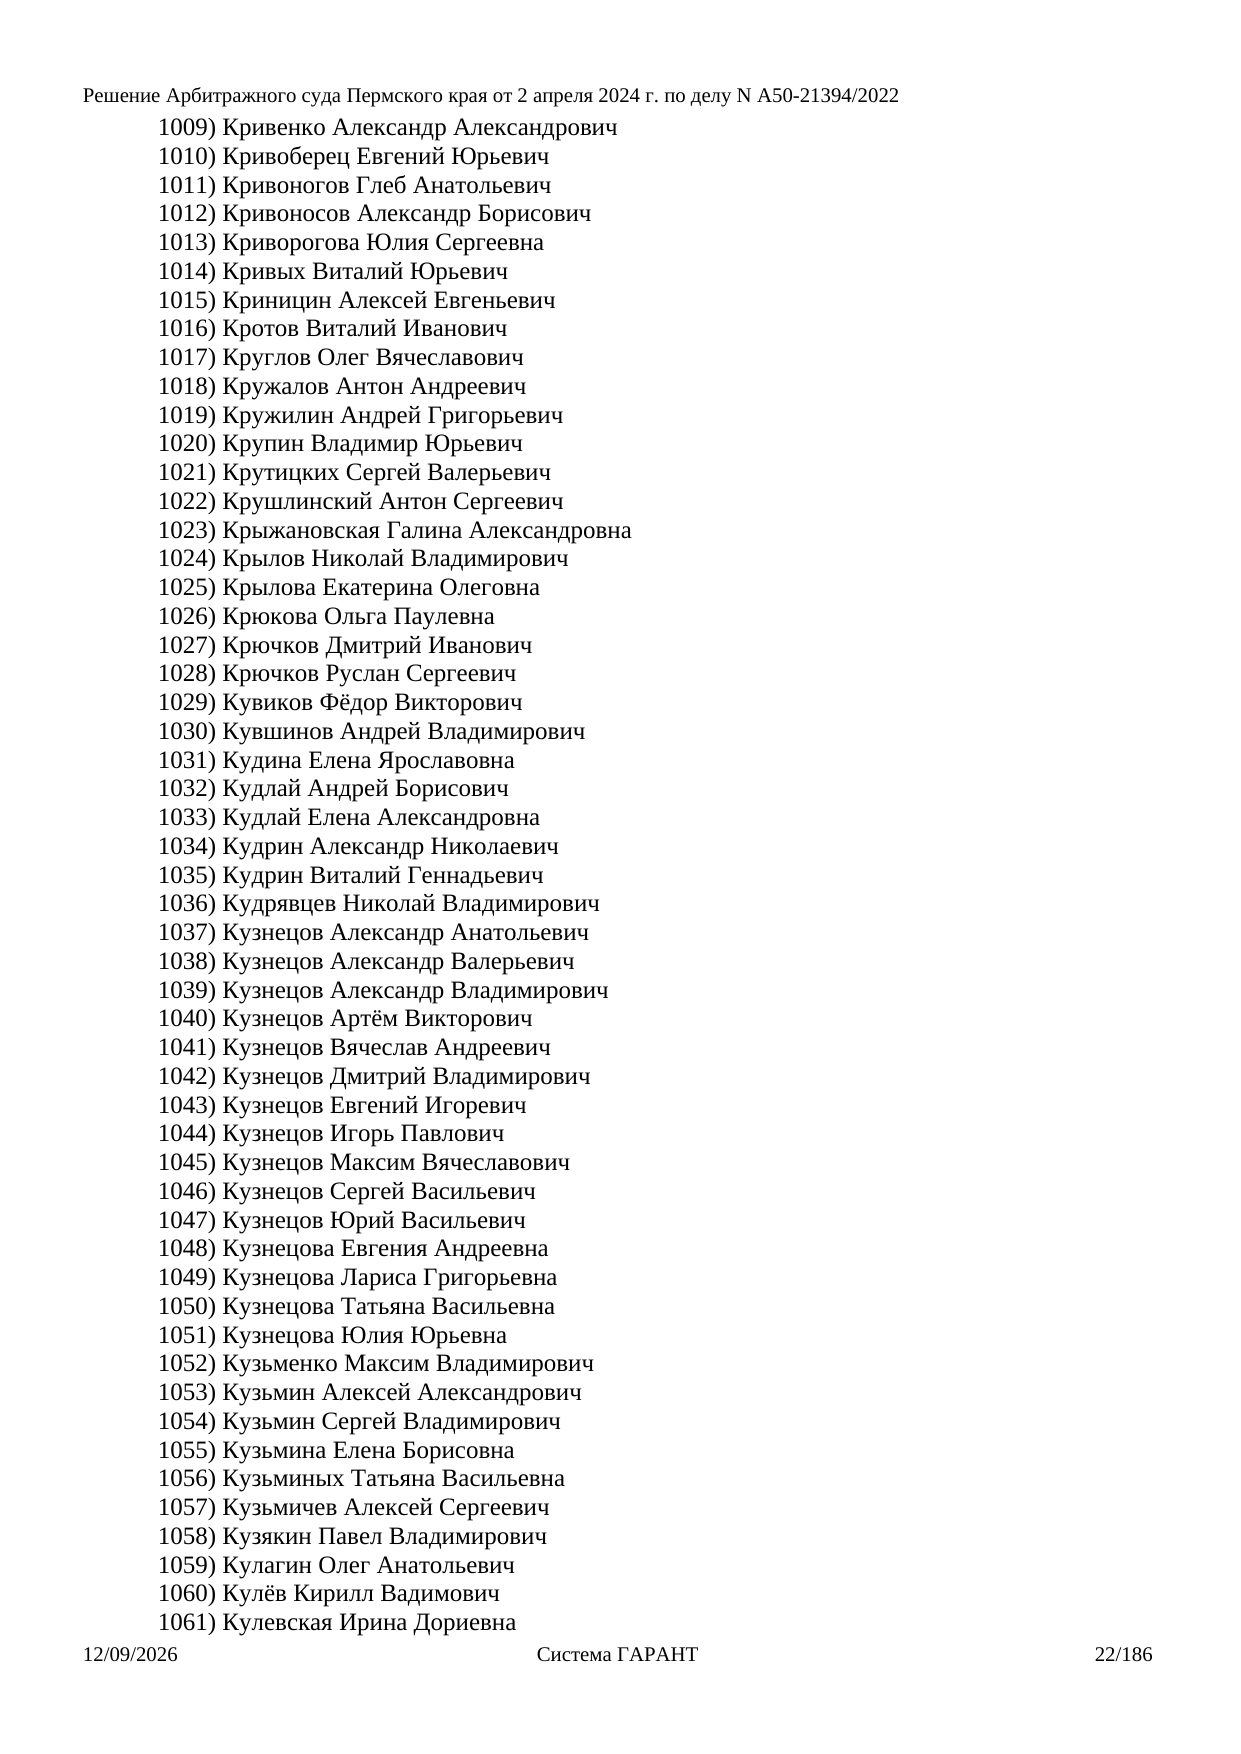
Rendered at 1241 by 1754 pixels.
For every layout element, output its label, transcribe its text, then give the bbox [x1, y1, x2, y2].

text 1058) Кузякин Павел Владимирович [83, 1521, 1157, 1550]
text 1027) Крючков Дмитрий Иванович [83, 630, 1157, 658]
text 1010) Кривоберец Евгений Юрьевич [83, 141, 1157, 170]
text 1029) Кувиков Фёдор Викторович [83, 687, 1157, 716]
text 1054) Кузьмин Сергей Владимирович [83, 1406, 1157, 1435]
text 1015) Криницин Алексей Евгеньевич [83, 285, 1157, 313]
text 1031) Кудина Елена Ярославовна [83, 745, 1157, 773]
text 1060) Кулёв Кирилл Вадимович [83, 1578, 1157, 1607]
text 1059) Кулагин Олег Анатольевич [83, 1550, 1157, 1578]
text 1022) Крушлинский Антон Сергеевич [83, 486, 1157, 515]
text 1047) Кузнецов Юрий Васильевич [83, 1205, 1157, 1233]
text 1045) Кузнецов Максим Вячеславович [83, 1147, 1157, 1176]
text 1024) Крылов Николай Владимирович [83, 543, 1157, 572]
text 1043) Кузнецов Евгений Игоревич [83, 1090, 1157, 1118]
text 1056) Кузьминых Татьяна Васильевна [83, 1463, 1157, 1492]
text 1052) Кузьменко Максим Владимирович [83, 1348, 1157, 1377]
text 1016) Кротов Виталий Иванович [83, 313, 1157, 342]
text 1034) Кудрин Александр Николаевич [83, 831, 1157, 860]
text 1013) Криворогова Юлия Сергеевна [83, 227, 1157, 256]
text 1055) Кузьмина Елена Борисовна [83, 1435, 1157, 1463]
text 1038) Кузнецов Александр Валерьевич [83, 946, 1157, 975]
text 1012) Кривоносов Александр Борисович [83, 198, 1157, 227]
text 1061) Кулевская Ирина Дориевна [83, 1607, 1157, 1636]
text 1040) Кузнецов Артём Викторович [83, 1003, 1157, 1032]
text 1049) Кузнецова Лариса Григорьевна [83, 1262, 1157, 1291]
text 1025) Крылова Екатерина Олеговна [83, 572, 1157, 601]
text 1051) Кузнецова Юлия Юрьевна [83, 1320, 1157, 1348]
text 1042) Кузнецов Дмитрий Владимирович [83, 1061, 1157, 1090]
text 1039) Кузнецов Александр Владимирович [83, 975, 1157, 1003]
text 1011) Кривоногов Глеб Анатольевич [83, 170, 1157, 198]
text 1044) Кузнецов Игорь Павлович [83, 1118, 1157, 1147]
text 1035) Кудрин Виталий Геннадьевич [83, 860, 1157, 888]
text 1046) Кузнецов Сергей Васильевич [83, 1176, 1157, 1205]
text 1030) Кувшинов Андрей Владимирович [83, 716, 1157, 745]
text 1050) Кузнецова Татьяна Васильевна [83, 1291, 1157, 1320]
text 1036) Кудрявцев Николай Владимирович [83, 888, 1157, 917]
text 1028) Крючков Руслан Сергеевич [83, 658, 1157, 687]
text 1018) Кружалов Антон Андреевич [83, 371, 1157, 400]
text 1048) Кузнецова Евгения Андреевна [83, 1233, 1157, 1262]
text 1017) Круглов Олег Вячеславович [83, 342, 1157, 371]
text 1057) Кузьмичев Алексей Сергеевич [83, 1492, 1157, 1521]
text 1009) Кривенко Александр Александрович [83, 112, 1157, 141]
text 1020) Крупин Владимир Юрьевич [83, 428, 1157, 457]
text 1026) Крюкова Ольга Паулевна [83, 601, 1157, 630]
text 1019) Кружилин Андрей Григорьевич [83, 400, 1157, 428]
text 1037) Кузнецов Александр Анатольевич [83, 917, 1157, 946]
text 1032) Кудлай Андрей Борисович [83, 773, 1157, 802]
text 1014) Кривых Виталий Юрьевич [83, 256, 1157, 285]
text 1021) Крутицких Сергей Валерьевич [83, 457, 1157, 486]
text 1041) Кузнецов Вячеслав Андреевич [83, 1032, 1157, 1061]
text 1053) Кузьмин Алексей Александрович [83, 1377, 1157, 1406]
text 1023) Крыжановская Галина Александровна [83, 515, 1157, 543]
text 1033) Кудлай Елена Александровна [83, 802, 1157, 831]
